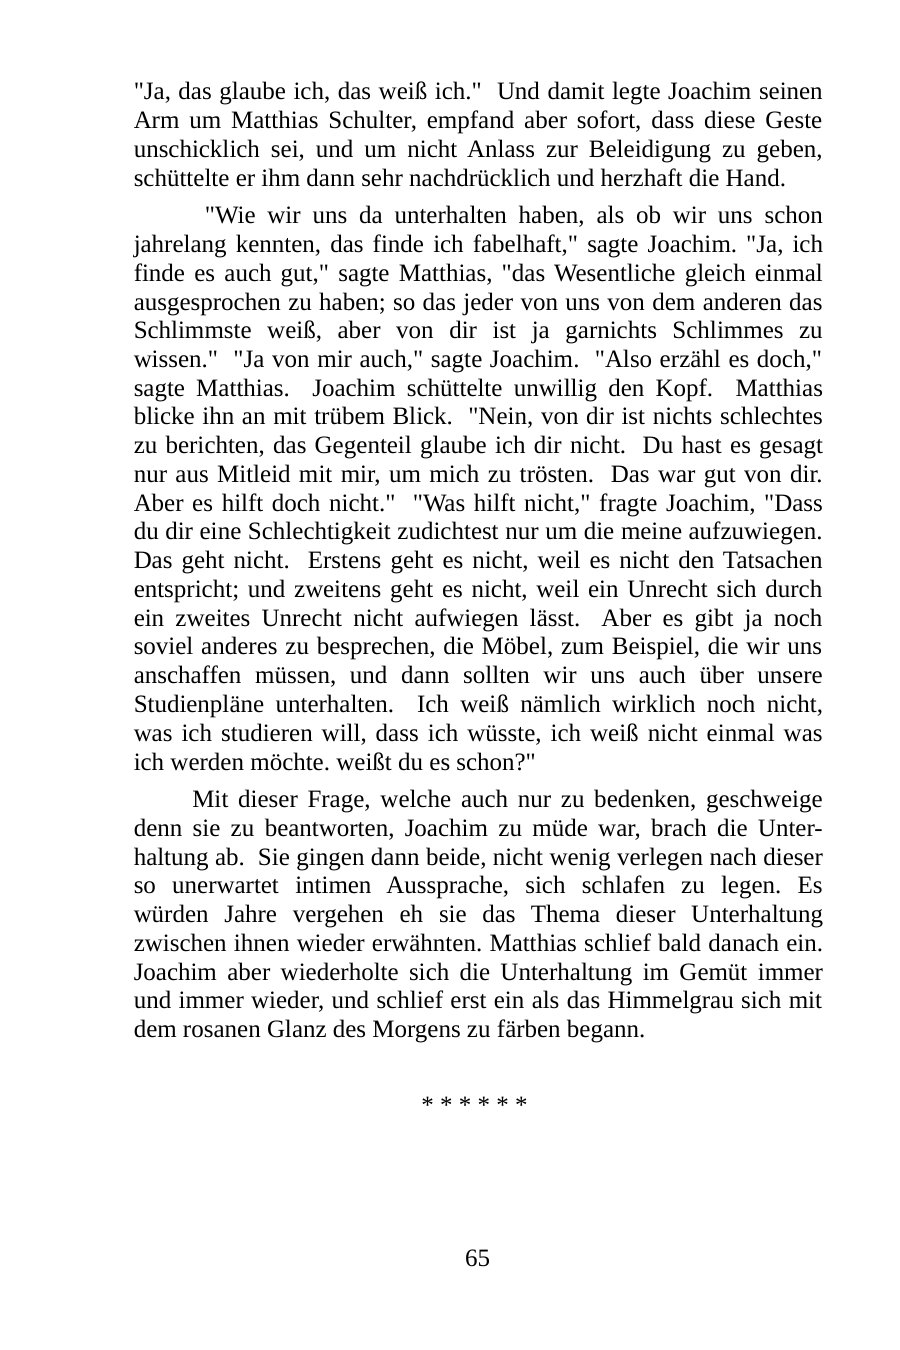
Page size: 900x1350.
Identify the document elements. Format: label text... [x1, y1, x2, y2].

text Mit dieser Frage, welche auch nur zu bedenken, geschweige denn sie zu beantworten, Joachim zu müde war, brach die Unter-haltung ab. Sie gingen dann beide, nicht wenig verlegen nach dieser so unerwartet intimen Aussprache, sich schlafen zu legen. Es würden Jahre vergehen eh sie das Thema dieser Unterhaltung zwischen ihnen wieder erwähnten. Matthias schlief bald danach ein. Joachim aber wiederholte sich die Unterhaltung im Gemüt immer und immer wieder, und schlief erst ein als das Himmelgrau sich mit dem rosanen Glanz des Morgens zu färben begann. [133, 784, 823, 1043]
text "Ja, das glaube ich, das weiß ich." Und damit legte Joachim seinen Arm um Matthias Schulter, empfand aber sofort, dass diese Geste unschicklich sei, und um nicht Anlass zur Beleidigung zu geben, schüttelte er ihm dann sehr nachdrücklich und herzhaft die Hand. [133, 76, 823, 191]
text * * * * * * [133, 1090, 823, 1118]
text "Wie wir uns da unterhalten haben, als ob wir uns schon jahrelang kennten, das finde ich fabelhaft," sagte Joachim. "Ja, ich finde es auch gut," sagte Matthias, "das Wesentliche gleich einmal ausgesprochen zu haben; so das jeder von uns von dem anderen das Schlimmste weiß, aber von dir ist ja garnichts Schlimmes zu wissen." "Ja von mir auch," sagte Joachim. "Also erzähl es doch," sagte Matthias. Joachim schüttelte unwillig den Kopf. Matthias blicke ihn an mit trübem Blick. "Nein, von dir ist nichts schlechtes zu berichten, das Gegenteil glaube ich dir nicht. Du hast es gesagt nur aus Mitleid mit mir, um mich zu trösten. Das war gut von dir. Aber es hilft doch nicht." "Was hilft nicht," fragte Joachim, "Dass du dir eine Schlechtigkeit zudichtest nur um die meine aufzuwiegen. Das geht nicht. Erstens geht es nicht, weil es nicht den Tatsachen entspricht; und zweitens geht es nicht, weil ein Unrecht sich durch ein zweites Unrecht nicht aufwiegen lässt. Aber es gibt ja noch soviel anderes zu besprechen, die Möbel, zum Beispiel, die wir uns anschaffen müssen, und dann sollten wir uns auch über unsere Studienpläne unterhalten. Ich weiß nämlich wirklich noch nicht, was ich studieren will, dass ich wüsste, ich weiß nicht einmal was ich werden möchte. weißt du es schon?" [133, 200, 823, 775]
